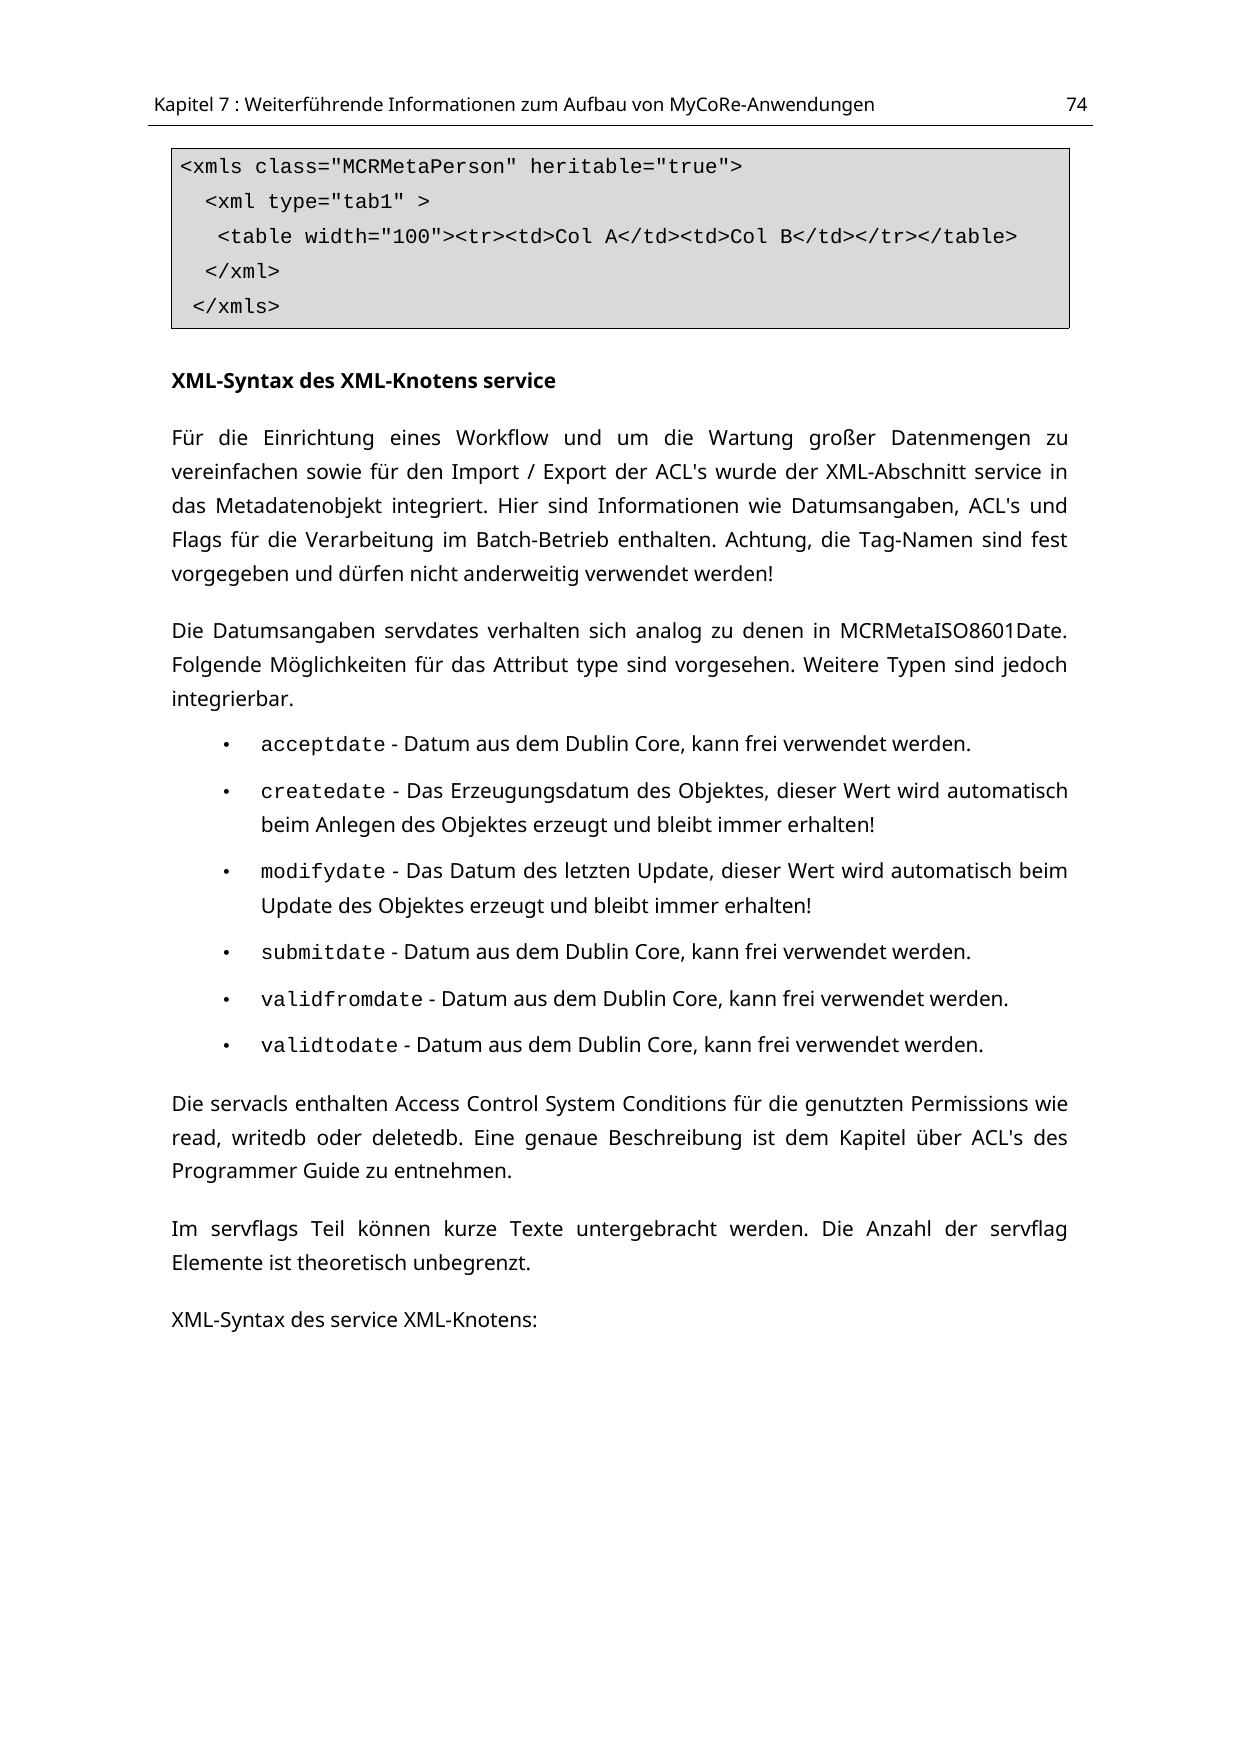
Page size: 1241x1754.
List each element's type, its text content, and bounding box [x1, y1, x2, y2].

text <xmls class="MCRMetaPerson" heritable="true"> [172, 149, 1069, 179]
list createdate - Das Erzeugungsdatum des Objektes, dieser Wert wird automatisch beim Anlegen des Objektes erzeugt und bleibt immer erhalten! [185, 776, 1069, 838]
text </xml> [172, 253, 1069, 284]
list modifydate - Das Datum des letzten Update, dieser Wert wird automatisch beim Update des Objektes erzeugt und bleibt immer erhalten! [185, 857, 1069, 919]
text <xml type="tab1" > [172, 183, 1069, 214]
subtitle XML-Syntax des XML-Knotens service [171, 366, 1092, 394]
text Für die Einrichtung eines Workflow und um die Wartung großer Datenmengen zu vereinfachen sowie für den Import / Export der ACL's wurde der XML-Abschnitt service in das Metadatenobjekt integriert. Hier sind Informationen wie Datumsangaben, ACL's und Flags für die Verarbeitung im Batch-Betrieb enthalten. Achtung, die Tag-Namen sind fest vorgegeben und dürfen nicht anderweitig verwendet werden! [171, 423, 1069, 587]
list validfromdate - Datum aus dem Dublin Core, kann frei verwendet werden. [185, 984, 1069, 1012]
text <table width="100"><tr><td>Col A</td><td>Col B</td></tr></table> [172, 218, 1069, 249]
list submitdate - Datum aus dem Dublin Core, kann frei verwendet werden. [185, 937, 1069, 966]
text Die servacls enthalten Access Control System Conditions für die genutzten Permissions wie read, writedb oder deletedb. Eine genaue Beschreibung ist dem Kapitel über ACL's des Programmer Guide zu entnehmen. [171, 1089, 1069, 1185]
text XML-Syntax des service XML-Knotens: [171, 1305, 1069, 1333]
text </xmls> [172, 288, 1069, 328]
text Im servflags Teil können kurze Texte untergebracht werden. Die Anzahl der servflag Elemente ist theoretisch unbegrenzt. [171, 1214, 1069, 1276]
list acceptdate - Datum aus dem Dublin Core, kann frei verwendet werden. [185, 729, 1069, 758]
list validtodate - Datum aus dem Dublin Core, kann frei verwendet werden. [185, 1030, 1069, 1059]
text Die Datumsangaben servdates verhalten sich analog zu denen in MCRMetaISO8601Date. Folgende Möglichkeiten für das Attribut type sind vorgesehen. Weitere Typen sind jedoch integrierbar. [171, 616, 1069, 712]
